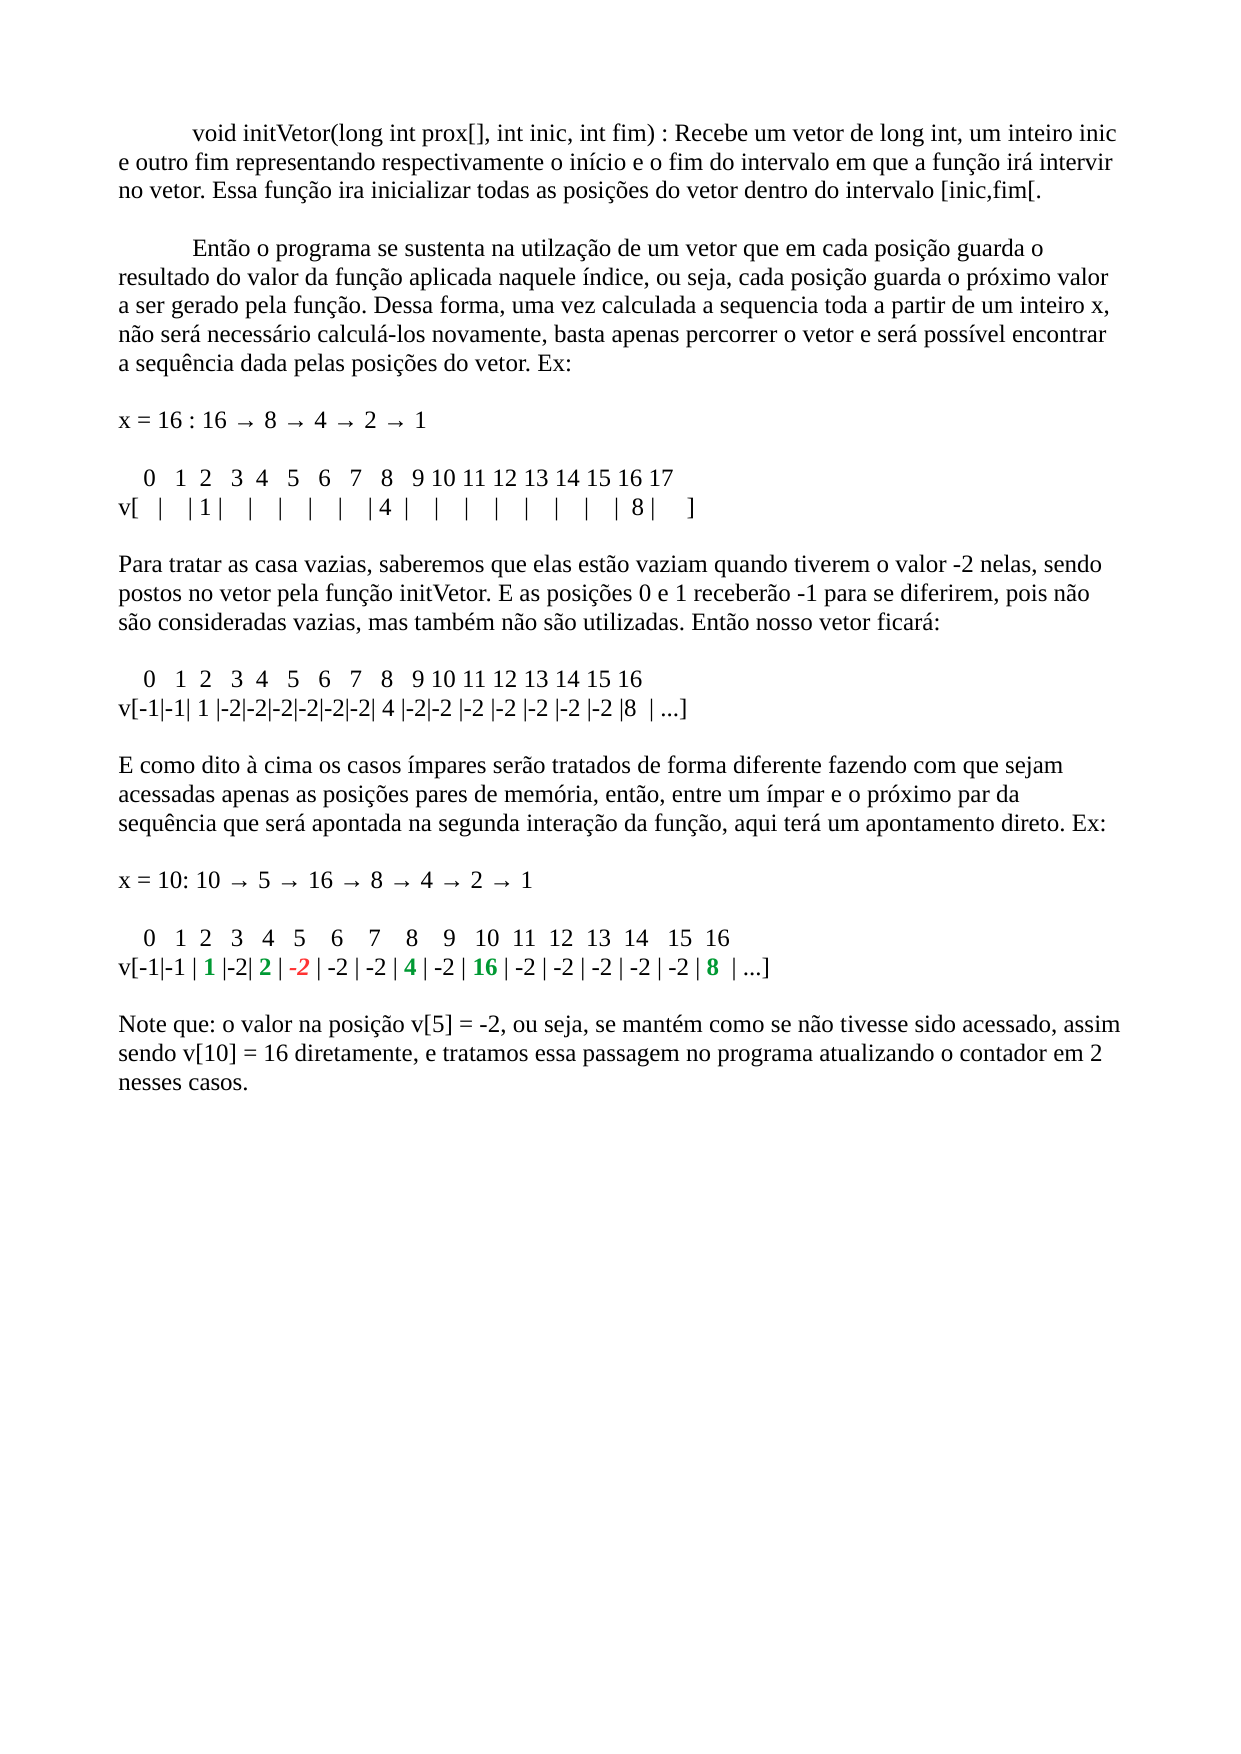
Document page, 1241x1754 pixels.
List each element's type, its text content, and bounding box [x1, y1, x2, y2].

text 0 1 2 3 4 5 6 7 8 9 10 11 12 13 14 15 16 [118, 923, 1122, 952]
text x = 16 : 16 → 8 → 4 → 2 → 1 [118, 406, 1122, 434]
text void initVetor(long int prox[], int inic, int fim) : Recebe um vetor de long int, um inteiro inic e outro fim representando respectivamente o início e o fim do intervalo em que a função irá intervir no vetor. Essa função ira inicializar todas as posições do vetor dentro do intervalo [inic,fim[. [118, 118, 1122, 204]
text v[-1|-1 | 1 |-2| 2 | -2 | -2 | -2 | 4 | -2 | 16 | -2 | -2 | -2 | -2 | -2 | 8 | ...] [118, 952, 1122, 981]
text Então o programa se sustenta na utilzação de um vetor que em cada posição guarda o resultado do valor da função aplicada naquele índice, ou seja, cada posição guarda o próximo valor a ser gerado pela função. Dessa forma, uma vez calculada a sequencia toda a partir de um inteiro x, não será necessário calculá-los novamente, basta apenas percorrer o vetor e será possível encontrar a sequência dada pelas posições do vetor. Ex: [118, 233, 1122, 377]
text 0 1 2 3 4 5 6 7 8 9 10 11 12 13 14 15 16 [118, 664, 1122, 693]
text Note que: o valor na posição v[5] = -2, ou seja, se mantém como se não tivesse sido acessado, assim sendo v[10] = 16 diretamente, e tratamos essa passagem no programa atualizando o contador em 2 nesses casos. [118, 1009, 1122, 1096]
text Para tratar as casa vazias, saberemos que elas estão vaziam quando tiverem o valor -2 nelas, sendo postos no vetor pela função initVetor. E as posições 0 e 1 receberão -1 para se diferirem, pois não são consideradas vazias, mas também não são utilizadas. Então nosso vetor ficará: [118, 549, 1122, 636]
text E como dito à cima os casos ímpares serão tratados de forma diferente fazendo com que sejam acessadas apenas as posições pares de memória, então, entre um ímpar e o próximo par da sequência que será apontada na segunda interação da função, aqui terá um apontamento direto. Ex: [118, 751, 1122, 837]
text 0 1 2 3 4 5 6 7 8 9 10 11 12 13 14 15 16 17 [118, 463, 1122, 492]
text x = 10: 10 → 5 → 16 → 8 → 4 → 2 → 1 [118, 866, 1122, 894]
text v[ | | 1 | | | | | | 4 | | | | | | | | 8 | ] [118, 492, 1122, 521]
text v[-1|-1| 1 |-2|-2|-2|-2|-2|-2| 4 |-2|-2 |-2 |-2 |-2 |-2 |-2 |8 | ...] [118, 693, 1122, 722]
